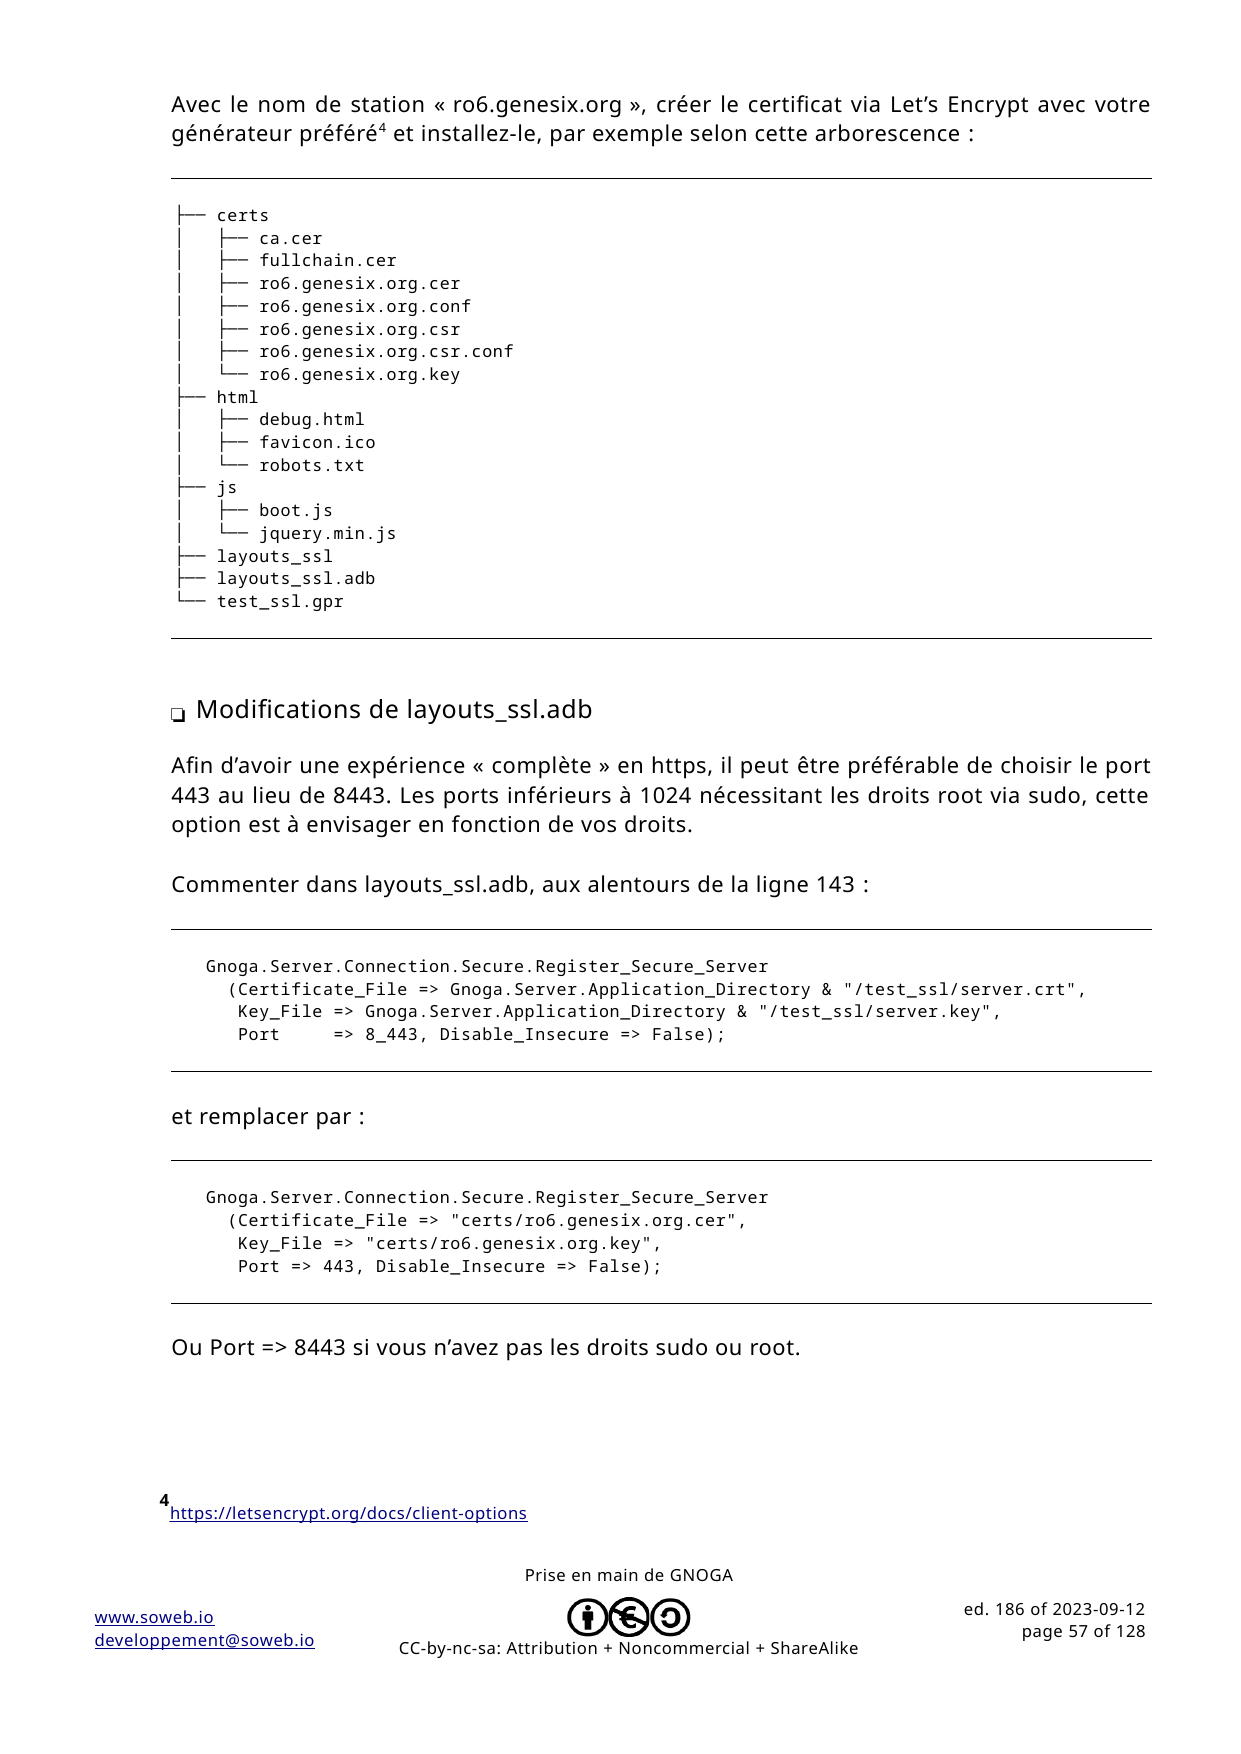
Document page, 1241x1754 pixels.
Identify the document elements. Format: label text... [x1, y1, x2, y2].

text Avec le nom de station « ro6.genesix.org », créer le certificat via Let’s Encrypt avec votre générateur préféré et installez-le, par exemple selon cette arborescence : [171, 88, 1152, 148]
list │ ├── ro6.genesix.org.csr.conf [171, 337, 1152, 359]
list │ ├── ro6.genesix.org.csr [171, 314, 1152, 337]
list │ ├── ca.cer [171, 223, 1152, 246]
list (Certificate_File => Gnoga.Server.Application_Directory & "/test_ssl/server.crt", [171, 974, 1152, 997]
list │ ├── debug.html [171, 405, 1152, 428]
list │ ├── favicon.ico [171, 428, 1152, 450]
list │ └── jquery.min.js [171, 518, 1152, 541]
list ├── js [171, 473, 1152, 496]
list ├── layouts_ssl [171, 541, 1152, 564]
list Gnoga.Server.Connection.Secure.Register_Secure_Server [171, 930, 1152, 974]
subtitle Modifications de layouts_ssl.adb [171, 692, 1152, 738]
text https://letsencrypt.org/docs/client-options [159, 1488, 1152, 1528]
list Key_File => "certs/ro6.genesix.org.key", [171, 1228, 1152, 1251]
text et remplacer par : [171, 1101, 1152, 1131]
list └── test_ssl.gpr [171, 587, 1152, 638]
list │ ├── ro6.genesix.org.conf [171, 291, 1152, 314]
picture [566, 1597, 691, 1637]
list │ ├── fullchain.cer [171, 246, 1152, 269]
list Key_File => Gnoga.Server.Application_Directory & "/test_ssl/server.key", [171, 997, 1152, 1019]
list ├── html [171, 382, 1152, 405]
text Commenter dans layouts_ssl.adb, aux alentours de la ligne 143 : [171, 869, 1152, 899]
list │ ├── ro6.genesix.org.cer [171, 269, 1152, 291]
list Port => 8_443, Disable_Insecure => False); [171, 1019, 1152, 1071]
list Port => 443, Disable_Insecure => False); [171, 1251, 1152, 1303]
text Ou Port => 8443 si vous n’avez pas les droits sudo ou root. [171, 1332, 1152, 1362]
list Gnoga.Server.Connection.Secure.Register_Secure_Server [171, 1161, 1152, 1206]
list ├── certs [171, 179, 1152, 223]
text Afin d’avoir une expérience « complète » en https, il peut être préférable de choisir le port 443 au lieu de 8443. Les ports inférieurs à 1024 nécessitant les droits root via sudo, cette option est à envisager en fonction de vos droits. [171, 750, 1152, 839]
list │ └── ro6.genesix.org.key [171, 359, 1152, 382]
list │ ├── boot.js [171, 496, 1152, 518]
list (Certificate_File => "certs/ro6.genesix.org.cer", [171, 1206, 1152, 1228]
list │ └── robots.txt [171, 450, 1152, 473]
list ├── layouts_ssl.adb [171, 564, 1152, 587]
